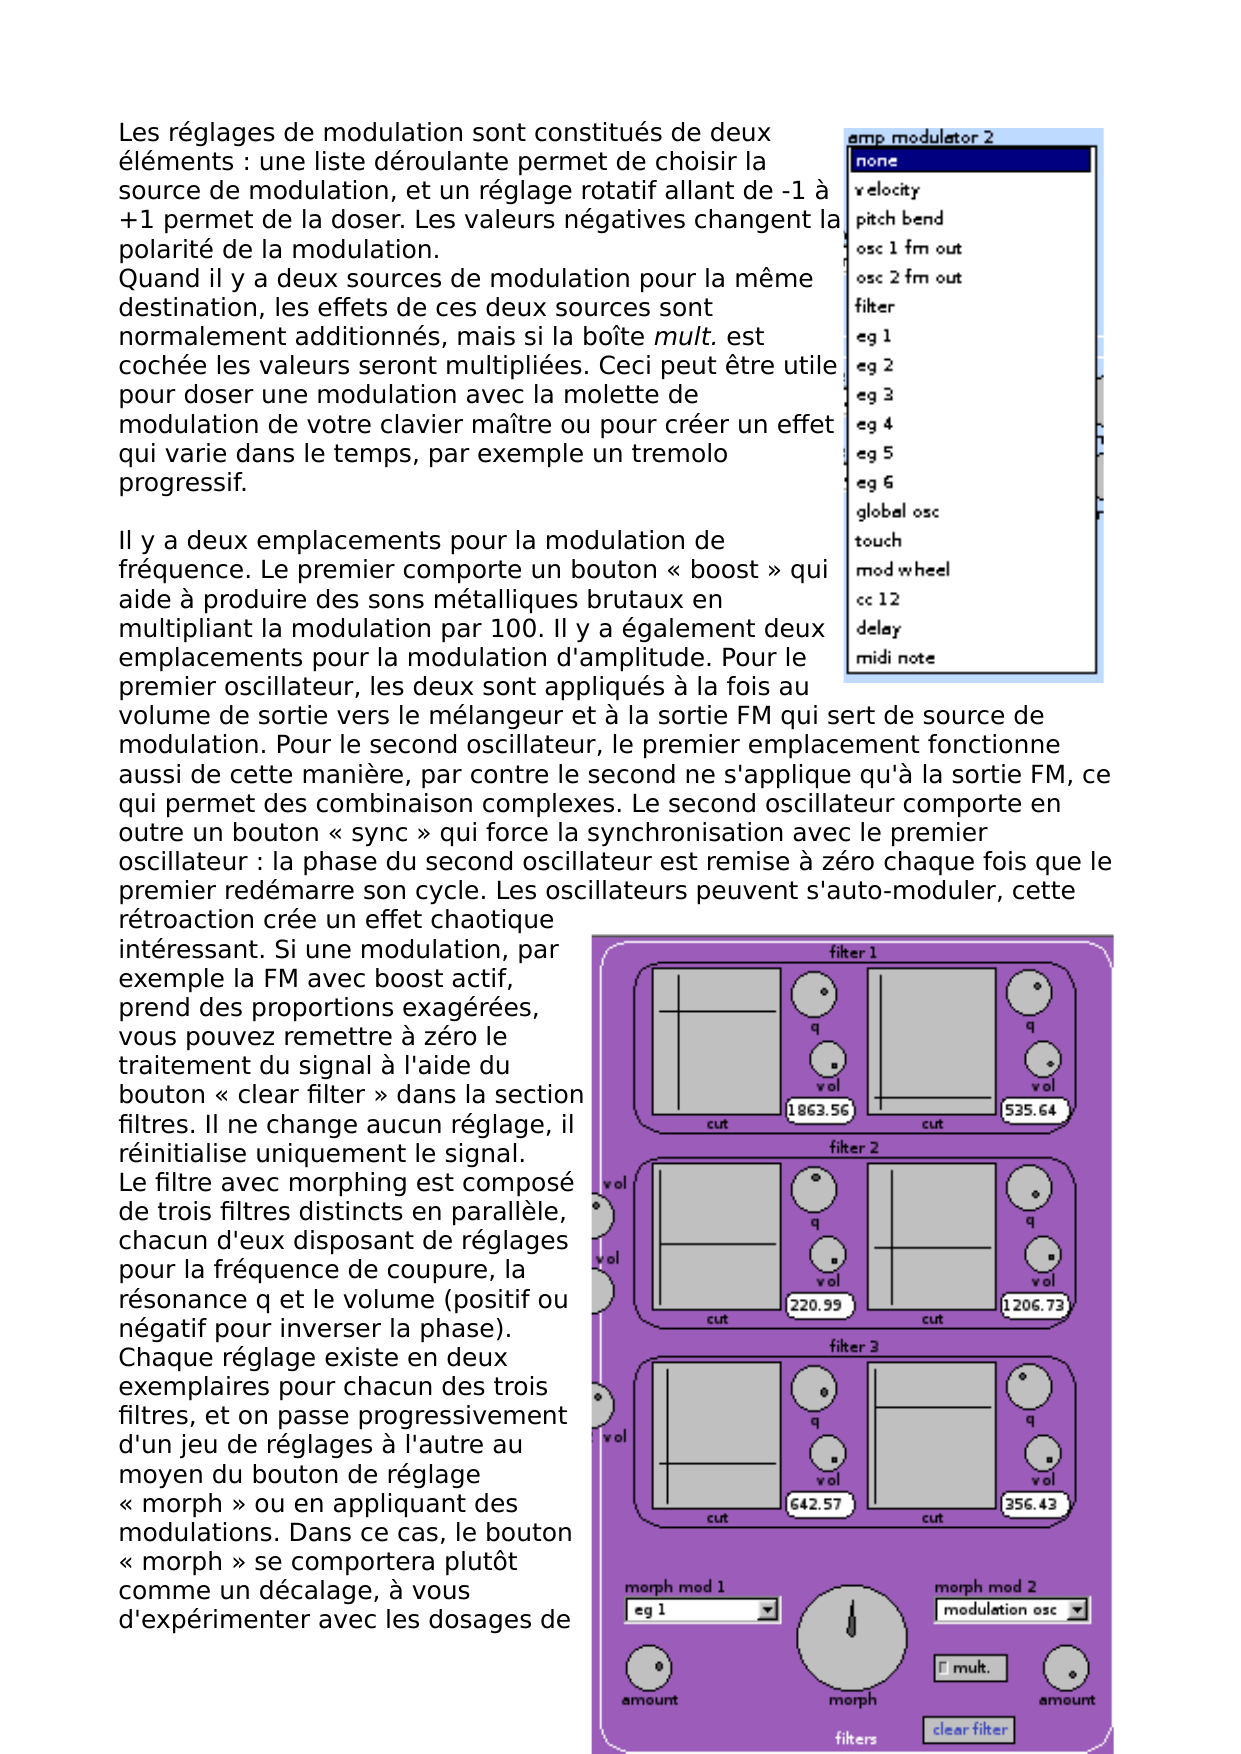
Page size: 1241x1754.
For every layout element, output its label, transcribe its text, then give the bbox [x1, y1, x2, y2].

picture [591, 934, 1114, 1754]
text Quand il y a deux sources de modulation pour la même destination, les effets de ces deux sources sont normalement additionnés, mais si la boîte mult. est cochée les valeurs seront multipliées. Ceci peut être utile pour doser une modulation avec la molette de modulation de votre clavier maître ou pour créer un effet qui varie dans le temps, par exemple un tremolo progressif. [118, 264, 843, 497]
text Les réglages de modulation sont constitués de deux éléments : une liste déroulante permet de choisir la source de modulation, et un réglage rotatif allant de -1 à +1 permet de la doser. Les valeurs négatives changent la polarité de la modulation. [118, 118, 1122, 264]
text Il y a deux emplacements pour la modulation de fréquence. Le premier comporte un bouton « boost » qui aide à produire des sons métalliques brutaux en multipliant la modulation par 100. Il y a également deux emplacements pour la modulation d'amplitude. Pour le premier oscillateur, les deux sont appliqués à la fois au volume de sortie vers le mélangeur et à la sortie FM qui sert de source de modulation. Pour le second oscillateur, le premier emplacement fonctionne aussi de cette manière, par contre le second ne s'applique qu'à la sortie FM, ce qui permet des combinaison complexes. Le second oscillateur comporte en outre un bouton « sync » qui force la synchronisation avec le premier oscillateur : la phase du second oscillateur est remise à zéro chaque fois que le premier redémarre son cycle. Les oscillateurs peuvent s'auto-moduler, cette rétroaction crée un effet chaotique intéressant. Si une modulation, par exemple la FM avec boost actif, prend des proportions exagérées, vous pouvez remettre à zéro le traitement du signal à l'aide du bouton « clear filter » dans la section filtres. Il ne change aucun réglage, il réinitialise uniquement le signal. [118, 526, 1122, 1168]
text Le filtre avec morphing est composé de trois filtres distincts en parallèle, chacun d'eux disposant de réglages pour la fréquence de coupure, la résonance q et le volume (positif ou négatif pour inverser la phase). Chaque réglage existe en deux exemplaires pour chacun des trois filtres, et on passe progressivement d'un jeu de réglages à l'autre au moyen du bouton de réglage « morph » ou en appliquant des modulations. Dans ce cas, le bouton « morph » se comportera plutôt comme un décalage, à vous d'expérimenter avec les dosages de [118, 1168, 591, 1635]
picture [843, 128, 1104, 683]
